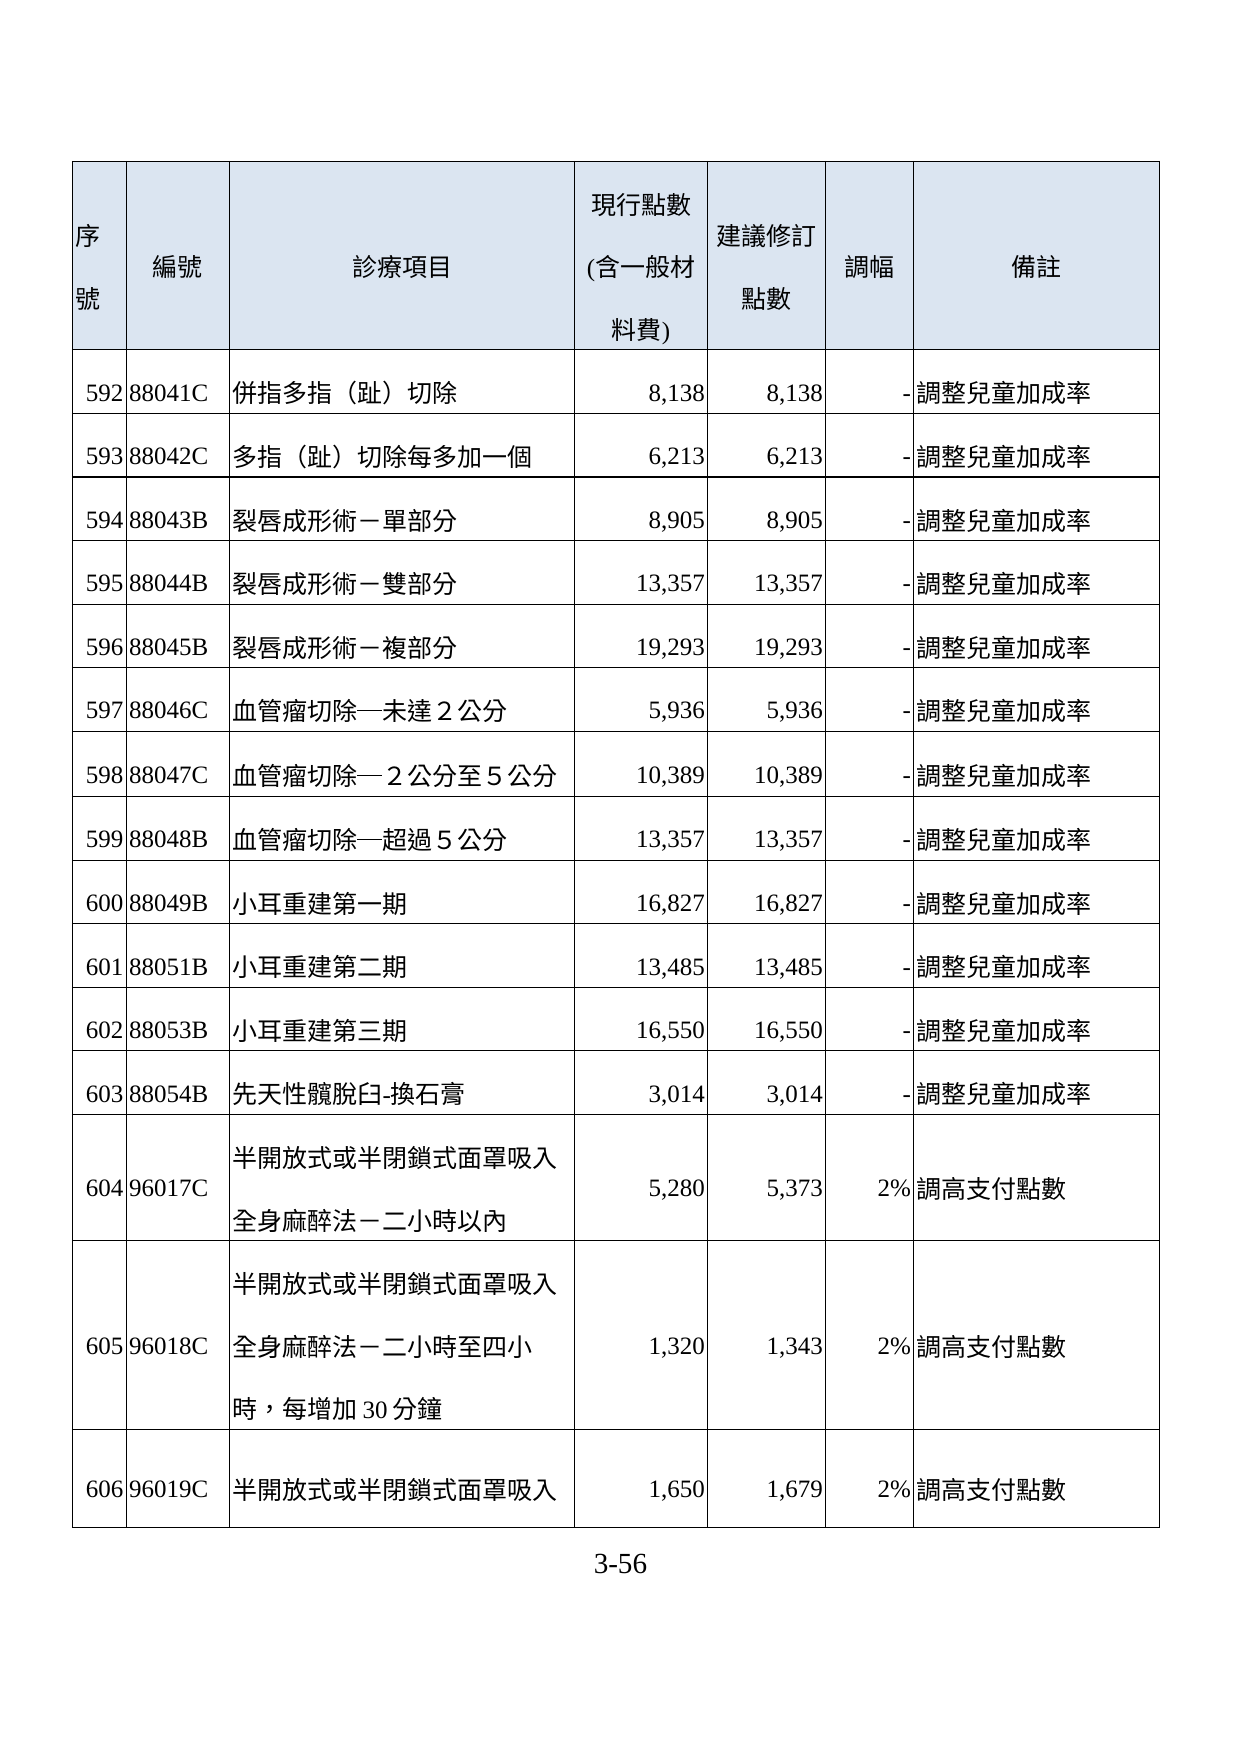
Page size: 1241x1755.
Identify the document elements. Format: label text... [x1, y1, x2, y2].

table_cell 602 [73, 988, 126, 1050]
table_cell 調整兒童加成率 [914, 861, 1159, 923]
table_cell 16,550 [575, 988, 707, 1050]
table_cell 96018C [127, 1241, 229, 1428]
table_cell 血管瘤切除─超過５公分 [230, 797, 574, 860]
table_cell 19,293 [708, 605, 825, 667]
table_cell 596 [73, 605, 126, 667]
table_cell 603 [73, 1051, 126, 1114]
table_cell 16,827 [575, 861, 707, 923]
table_cell 88051B [127, 924, 229, 987]
table_cell 多指（趾）切除每多加一個 [230, 414, 574, 476]
table_cell 599 [73, 797, 126, 860]
table_cell 半開放式或半閉鎖式面罩吸入全身麻醉法－二小時至四小時，每增加30分鐘 [230, 1241, 574, 1428]
table_header 診療項目 [230, 162, 574, 349]
table_cell - [826, 478, 913, 540]
table_cell 6,213 [575, 414, 707, 476]
table_cell 半開放式或半閉鎖式面罩吸入全身麻醉法－二小時以內 [230, 1115, 574, 1240]
table_cell 調整兒童加成率 [914, 988, 1159, 1050]
table_cell 調整兒童加成率 [914, 1051, 1159, 1114]
table_cell 調整兒童加成率 [914, 605, 1159, 667]
table_cell 調整兒童加成率 [914, 797, 1159, 860]
table_cell - [826, 605, 913, 667]
table_cell - [826, 861, 913, 923]
table_cell 605 [73, 1241, 126, 1428]
table_cell 598 [73, 732, 126, 796]
table_cell 3,014 [575, 1051, 707, 1114]
table_cell 88048B [127, 797, 229, 860]
table_cell 96017C [127, 1115, 229, 1240]
table_cell 5,373 [708, 1115, 825, 1240]
table_cell 604 [73, 1115, 126, 1240]
table_cell 8,905 [575, 478, 707, 540]
table_cell 半開放式或半閉鎖式面罩吸入 [230, 1430, 574, 1527]
table_cell 16,550 [708, 988, 825, 1050]
table_cell 595 [73, 541, 126, 603]
table_cell - [826, 732, 913, 796]
table_cell 88054B [127, 1051, 229, 1114]
table_cell 88046C [127, 668, 229, 731]
table_cell 88041C [127, 350, 229, 413]
table_cell 16,827 [708, 861, 825, 923]
table_cell 594 [73, 478, 126, 540]
table_cell 調整兒童加成率 [914, 732, 1159, 796]
table_cell 600 [73, 861, 126, 923]
table_cell 調整兒童加成率 [914, 668, 1159, 731]
table_cell 19,293 [575, 605, 707, 667]
table_cell 1,343 [708, 1241, 825, 1428]
table_cell - [826, 797, 913, 860]
table_cell - [826, 988, 913, 1050]
table_cell 小耳重建第一期 [230, 861, 574, 923]
table_cell 1,679 [708, 1430, 825, 1527]
table_cell 606 [73, 1430, 126, 1527]
table_cell 597 [73, 668, 126, 731]
table_cell 小耳重建第三期 [230, 988, 574, 1050]
table_cell 先天性髖脫臼-換石膏 [230, 1051, 574, 1114]
table_cell 88045B [127, 605, 229, 667]
table_cell 592 [73, 350, 126, 413]
table_cell - [826, 924, 913, 987]
table_cell 13,485 [708, 924, 825, 987]
table_cell 88043B [127, 478, 229, 540]
table_cell - [826, 668, 913, 731]
table_cell 調整兒童加成率 [914, 924, 1159, 987]
table_cell 調整兒童加成率 [914, 350, 1159, 413]
table_cell 2% [826, 1241, 913, 1428]
table_cell 88053B [127, 988, 229, 1050]
table_cell 裂唇成形術－複部分 [230, 605, 574, 667]
table_cell 88049B [127, 861, 229, 923]
table_cell 593 [73, 414, 126, 476]
table_cell 96019C [127, 1430, 229, 1527]
table_cell 8,905 [708, 478, 825, 540]
table_cell 13,357 [708, 797, 825, 860]
table_cell - [826, 350, 913, 413]
table_header 備註 [914, 162, 1159, 349]
table_cell 調高支付點數 [914, 1115, 1159, 1240]
table_cell 調高支付點數 [914, 1430, 1159, 1527]
table_cell 6,213 [708, 414, 825, 476]
table_cell 3,014 [708, 1051, 825, 1114]
table_cell 小耳重建第二期 [230, 924, 574, 987]
table_cell 8,138 [708, 350, 825, 413]
table_cell 13,357 [575, 797, 707, 860]
table_cell 調整兒童加成率 [914, 414, 1159, 476]
table_cell 調整兒童加成率 [914, 541, 1159, 603]
table_cell 88044B [127, 541, 229, 603]
table_cell 1,320 [575, 1241, 707, 1428]
table_cell 601 [73, 924, 126, 987]
table_cell 裂唇成形術－單部分 [230, 478, 574, 540]
table_cell 5,936 [708, 668, 825, 731]
table_header 調幅 [826, 162, 913, 349]
table_cell 88042C [127, 414, 229, 476]
table_cell 併指多指（趾）切除 [230, 350, 574, 413]
table_cell 2% [826, 1115, 913, 1240]
table_cell 88047C [127, 732, 229, 796]
table_cell 10,389 [708, 732, 825, 796]
table_cell 調高支付點數 [914, 1241, 1159, 1428]
table_cell - [826, 414, 913, 476]
table_header 序號 [73, 162, 126, 349]
table_header 編號 [127, 162, 229, 349]
table_cell 2% [826, 1430, 913, 1527]
table_cell 13,357 [708, 541, 825, 603]
table_cell 5,280 [575, 1115, 707, 1240]
table_cell 13,357 [575, 541, 707, 603]
table_header 建議修訂點數 [708, 162, 825, 349]
table_cell 裂唇成形術－雙部分 [230, 541, 574, 603]
table_cell 8,138 [575, 350, 707, 413]
table_cell 5,936 [575, 668, 707, 731]
table_header 現行點數(含一般材料費) [575, 162, 707, 349]
table_cell - [826, 541, 913, 603]
table_cell 調整兒童加成率 [914, 478, 1159, 540]
table_cell - [826, 1051, 913, 1114]
table_cell 13,485 [575, 924, 707, 987]
table_cell 1,650 [575, 1430, 707, 1527]
table_cell 血管瘤切除─未達２公分 [230, 668, 574, 731]
table_cell 血管瘤切除─２公分至５公分 [230, 732, 574, 796]
table_cell 10,389 [575, 732, 707, 796]
